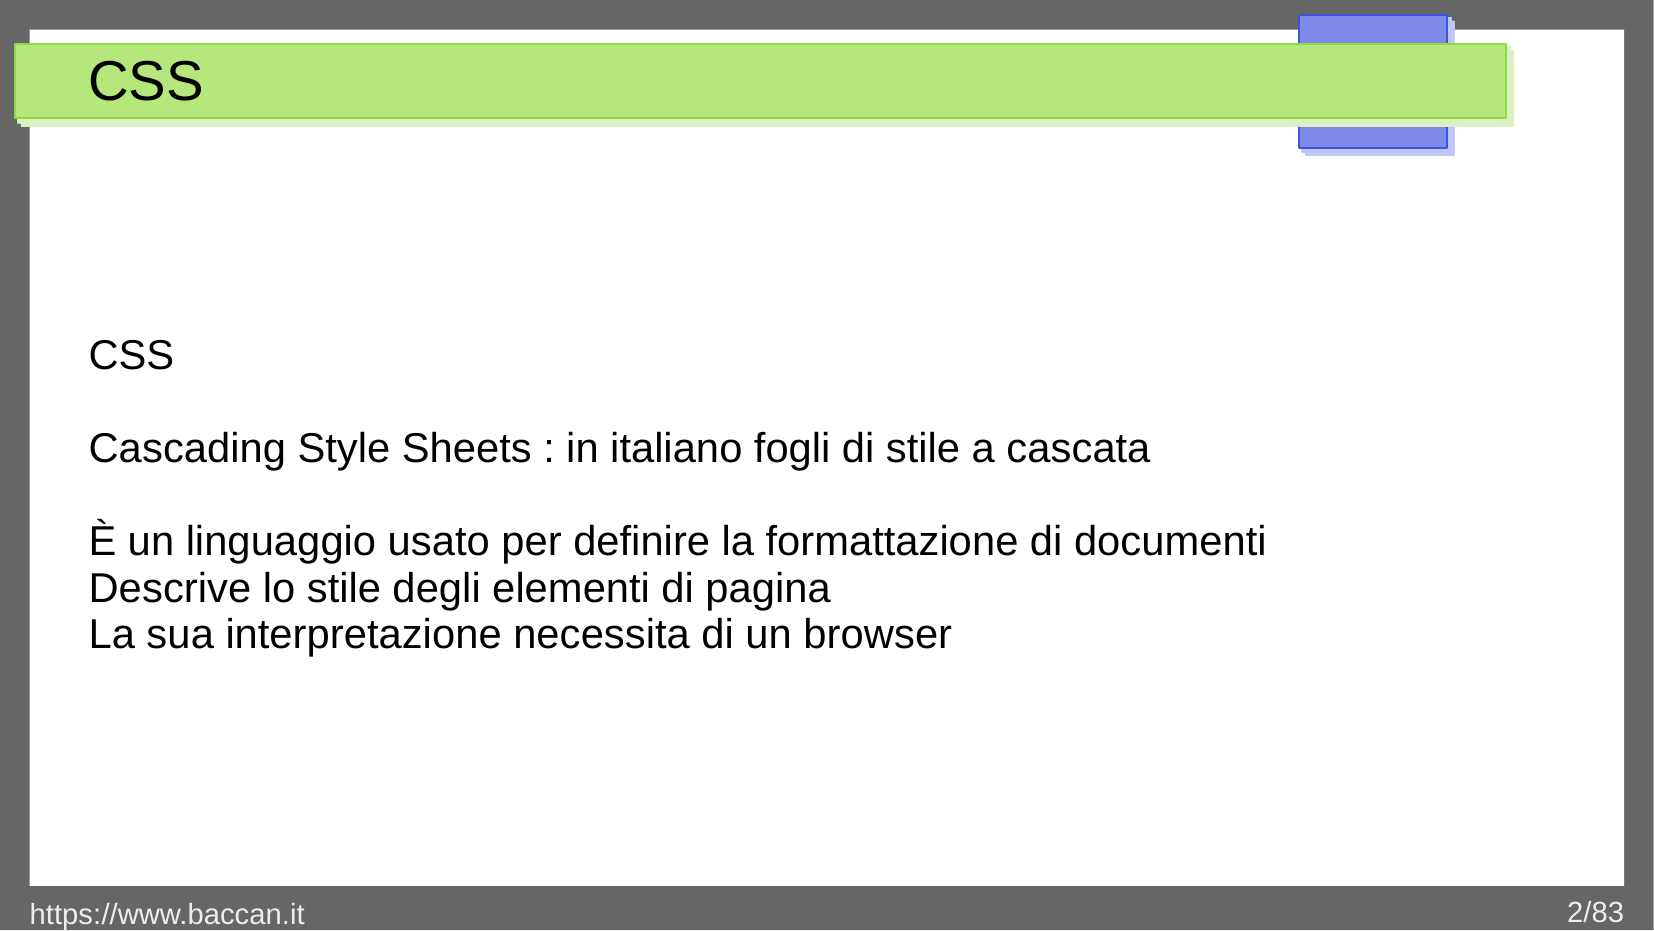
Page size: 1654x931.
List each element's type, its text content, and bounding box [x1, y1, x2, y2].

title CSS [88, 44, 1506, 119]
text_box CSS Cascading Style Sheets : in italiano fogli di stile a cascata È un linguaggio usato per definire la formattazione di documenti Descrive lo stile degli elementi di pagina La sua interpretazione necessita di un browser [88, 169, 1565, 821]
